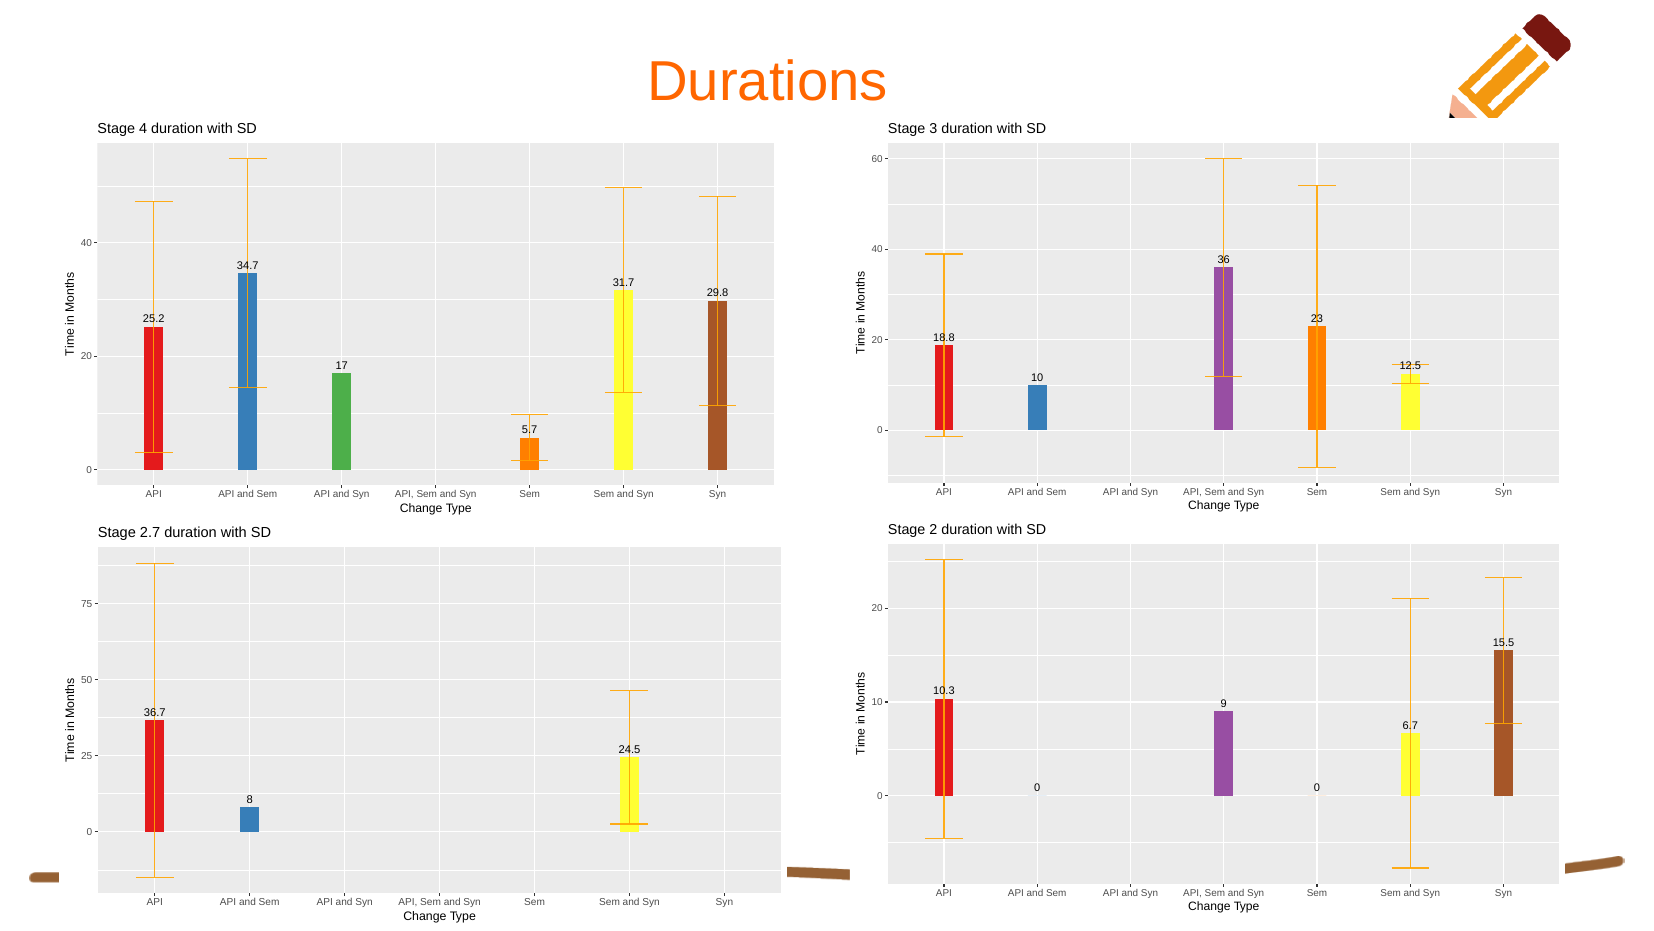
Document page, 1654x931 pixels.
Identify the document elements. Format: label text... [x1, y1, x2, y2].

picture [29, 118, 1625, 931]
picture [849, 14, 1571, 518]
title Durations [88, 29, 1447, 133]
